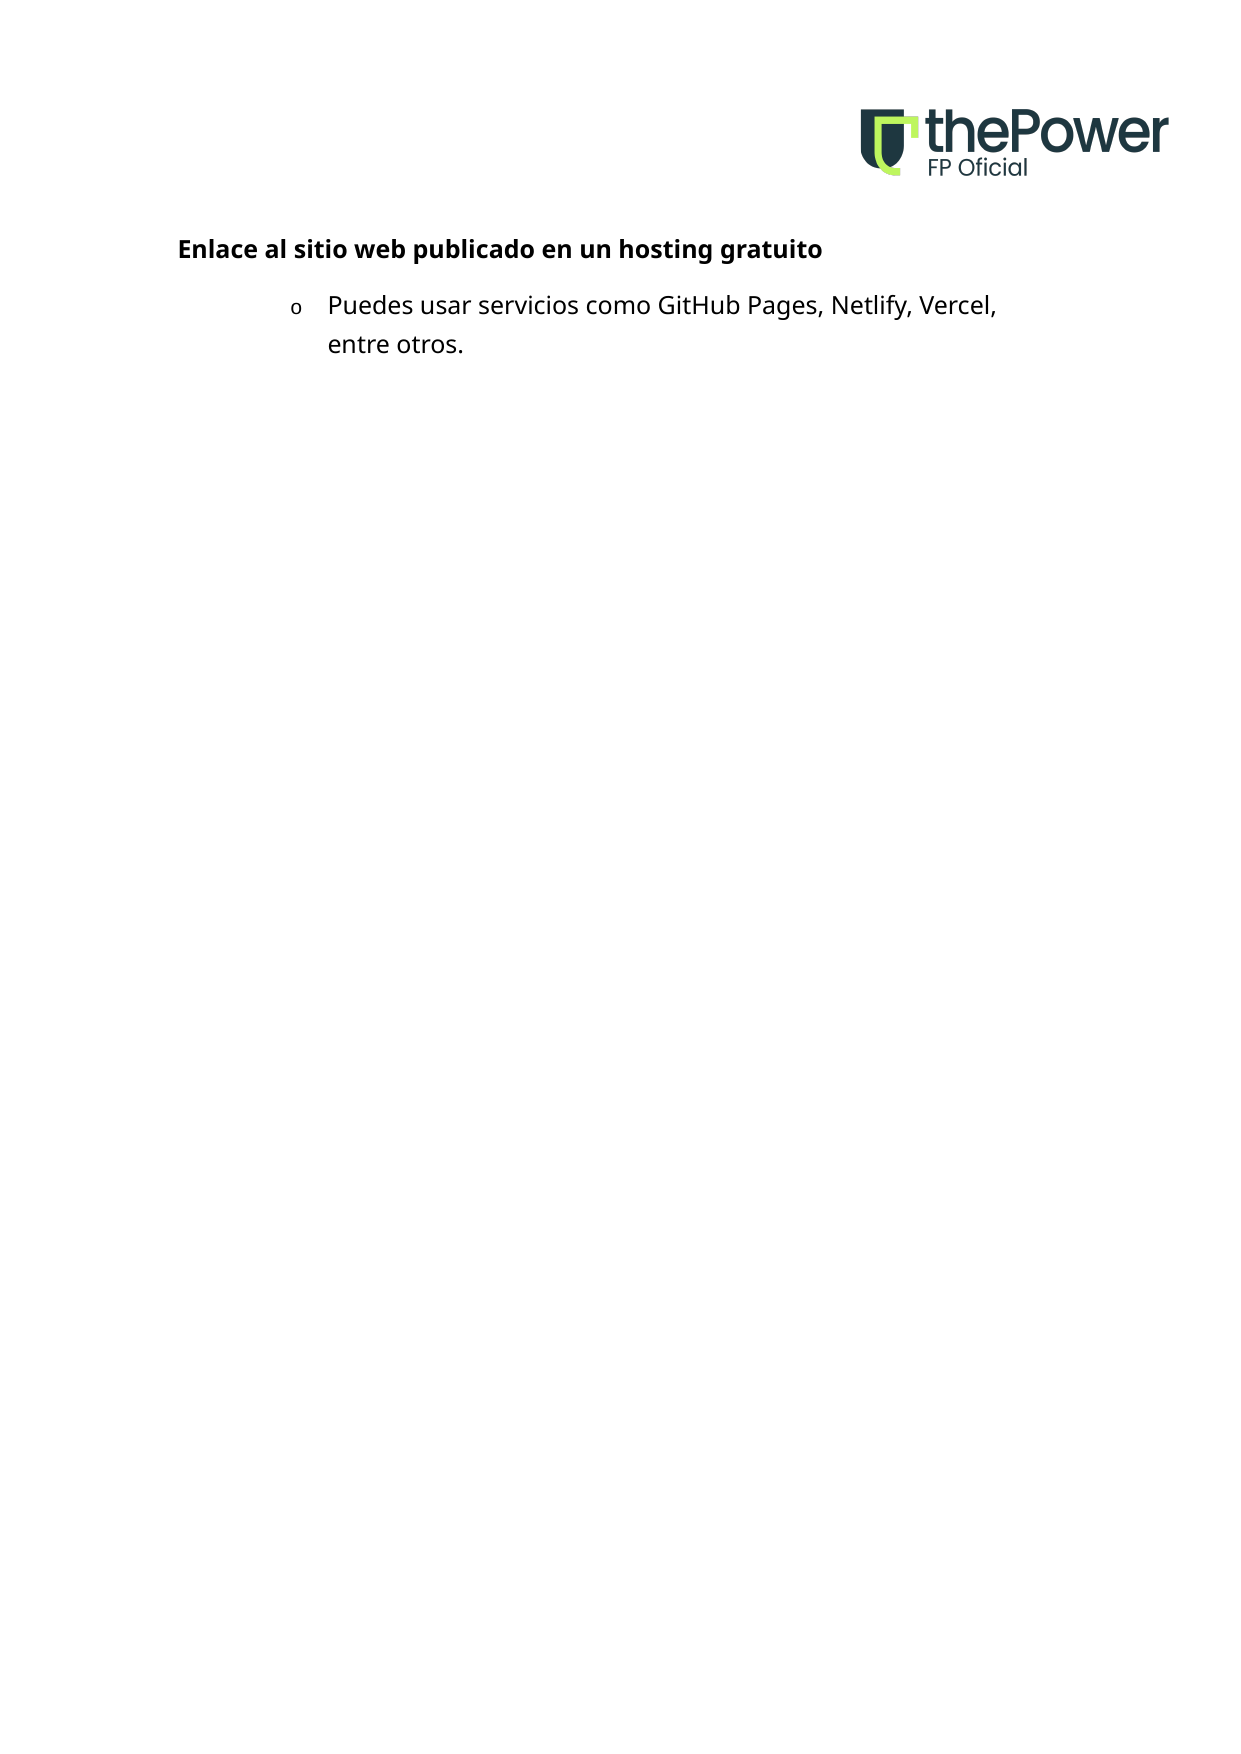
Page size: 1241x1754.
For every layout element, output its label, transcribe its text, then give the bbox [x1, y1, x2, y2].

text Enlace al sitio web publicado en un hosting gratuito [177, 232, 1063, 266]
list Puedes usar servicios como GitHub Pages, Netlify, Vercel, entre otros. [290, 288, 1063, 361]
picture [860, 109, 1169, 176]
